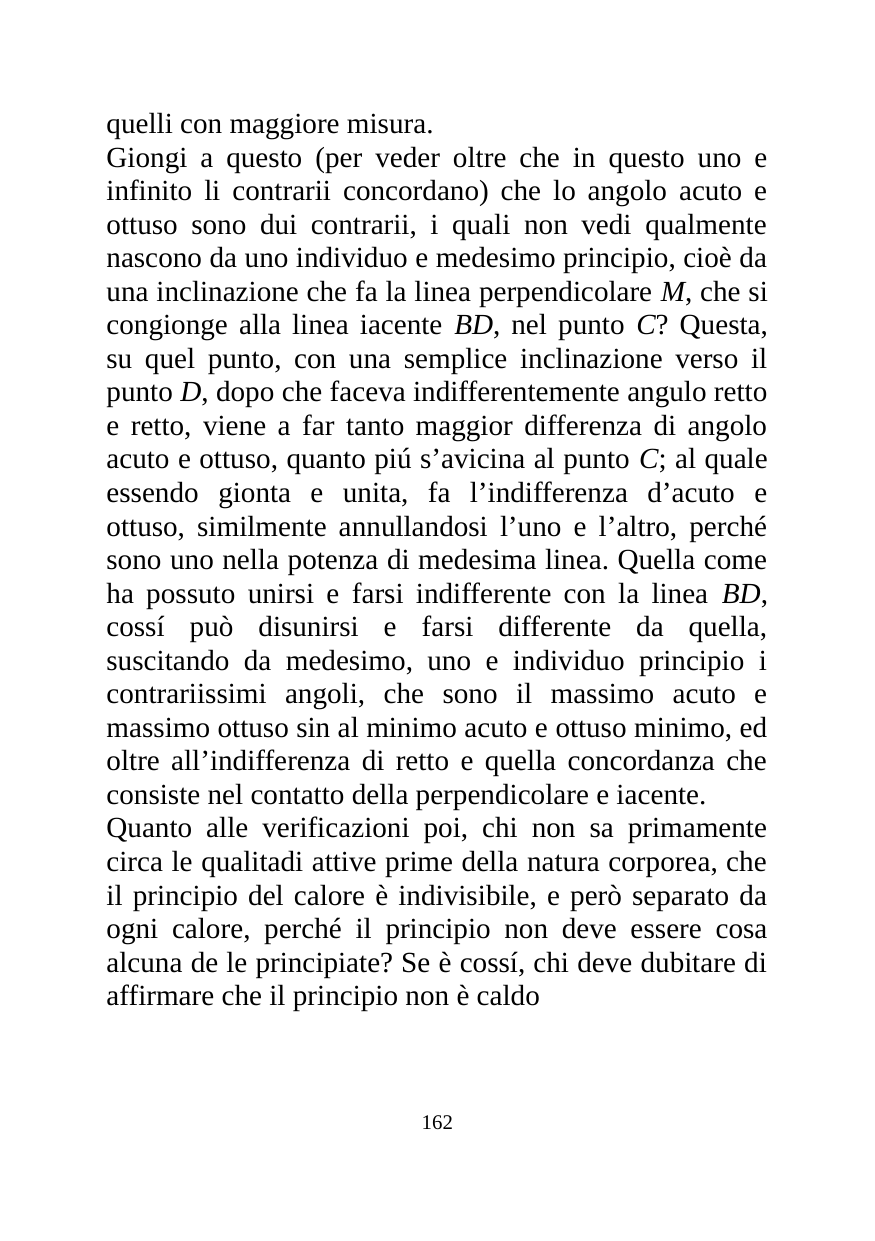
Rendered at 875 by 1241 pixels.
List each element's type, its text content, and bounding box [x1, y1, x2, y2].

text quelli con maggiore misura. [106, 106, 768, 140]
text Giongi a questo (per veder oltre che in questo uno e infinito li contrarii concordano) che lo angolo acuto e ottuso sono dui contrarii, i quali non vedi qualmente nascono da uno individuo e medesimo principio, cioè da una inclinazione che fa la linea perpendicolare M, che si congionge alla linea iacente BD, nel punto C? Questa, su quel punto, con una semplice inclinazione verso il punto D, dopo che faceva indifferentemente angulo retto e retto, viene a far tanto maggior differenza di angolo acuto e ottuso, quanto piú s’avicina al punto C; al quale essendo gionta e unita, fa l’indifferenza d’acuto e ottuso, similmente annullandosi l’uno e l’altro, perché sono uno nella potenza di medesima linea. Quella come ha possuto unirsi e farsi indifferente con la linea BD, cossí può disunirsi e farsi differente da quella, suscitando da medesimo, uno e individuo principio i contrariissimi angoli, che sono il massimo acuto e massimo ottuso sin al minimo acuto e ottuso minimo, ed oltre all’indifferenza di retto e quella concordanza che consiste nel contatto della perpendicolare e iacente. [106, 140, 768, 811]
text Quanto alle verificazioni poi, chi non sa primamente circa le qualitadi attive prime della natura corporea, che il principio del calore è indivisibile, e però separato da ogni calore, perché il principio non deve essere cosa alcuna de le principiate? Se è cossí, chi deve dubitare di affirmare che il principio non è caldo [106, 811, 768, 1012]
